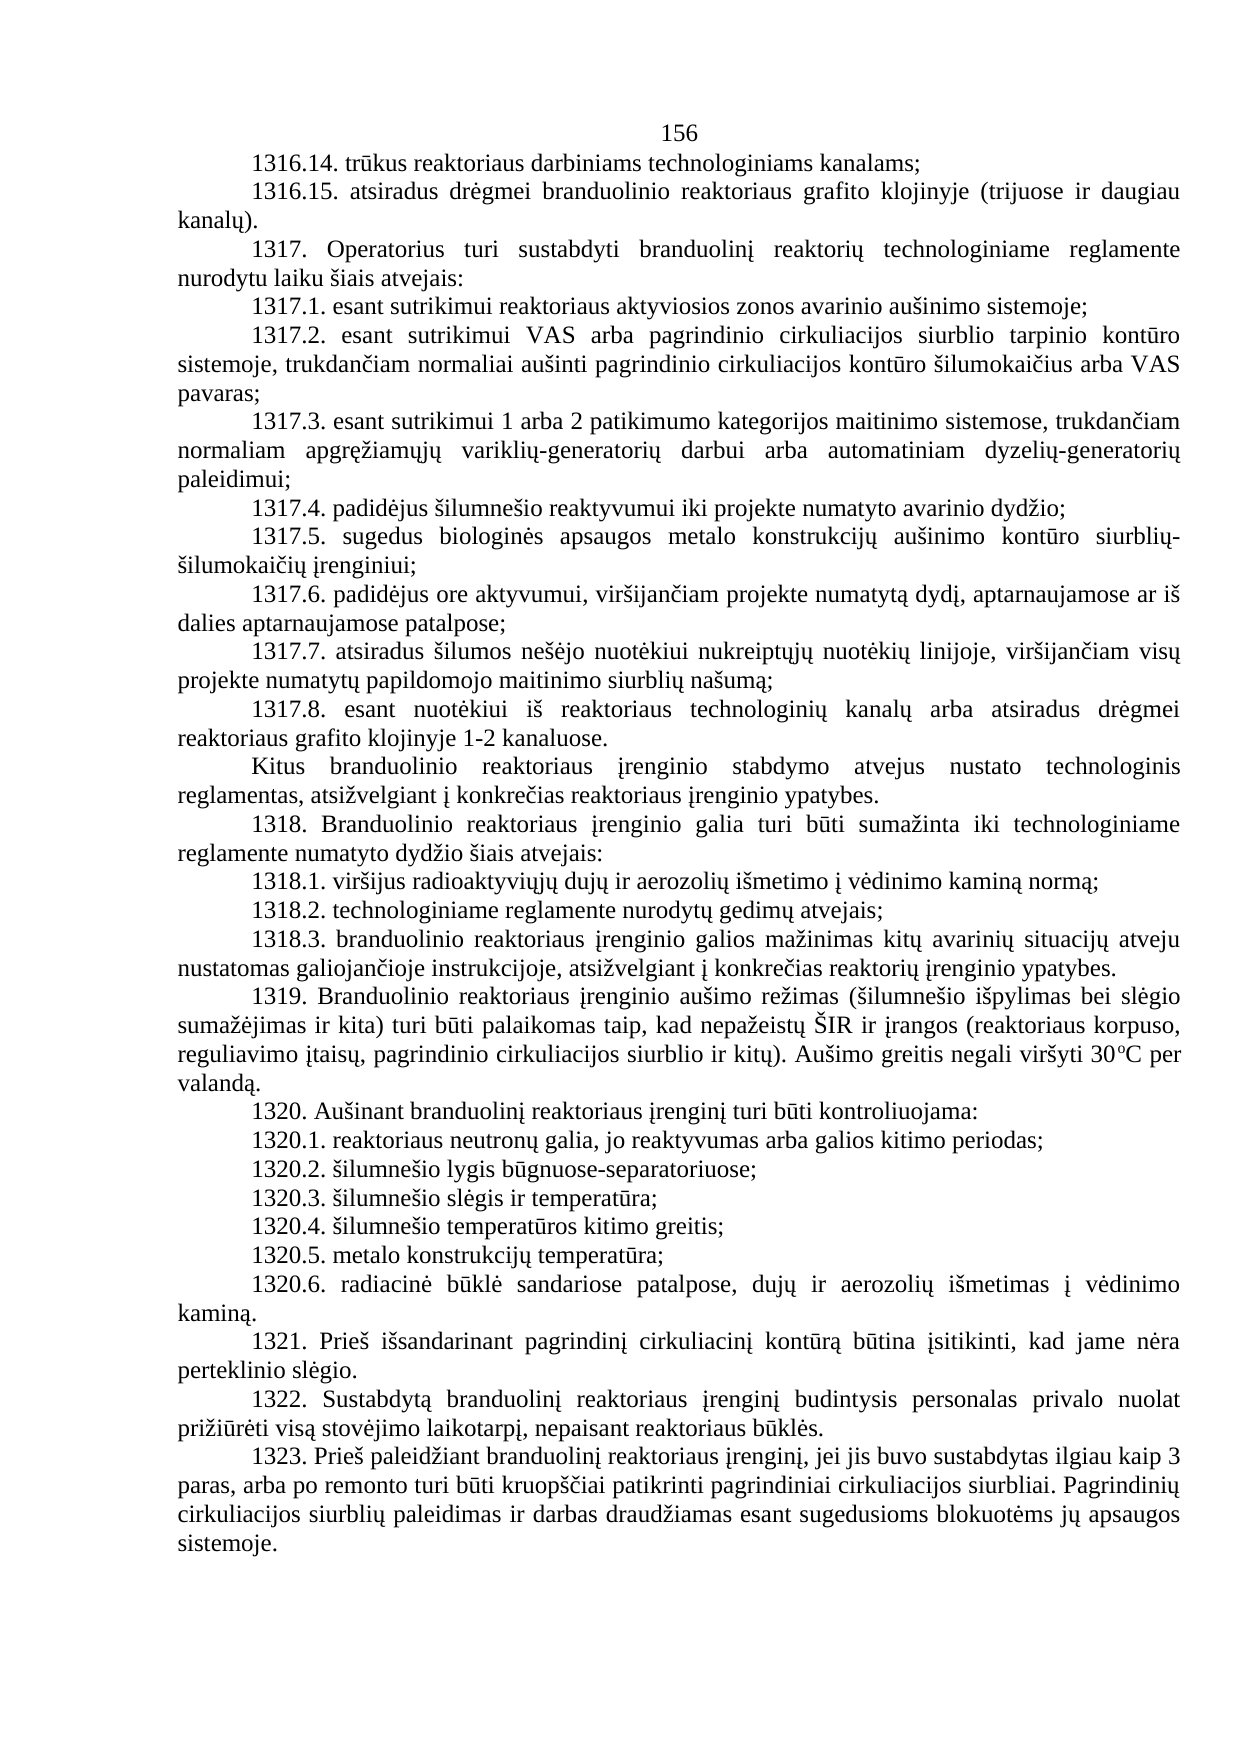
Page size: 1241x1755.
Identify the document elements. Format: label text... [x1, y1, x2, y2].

text 1318.3. branduolinio reaktoriaus įrenginio galios mažinimas kitų avarinių situacijų atveju nustatomas galiojančioje instrukcijoje, atsižvelgiant į konkrečias reaktorių įrenginio ypatybes. [177, 924, 1181, 981]
text 1317.2. esant sutrikimui VAS arba pagrindinio cirkuliacijos siurblio tarpinio kontūro sistemoje, trukdančiam normaliai aušinti pagrindinio cirkuliacijos kontūro šilumokaičius arba VAS pavaras; [177, 320, 1181, 406]
text 1320.6. radiacinė būklė sandariose patalpose, dujų ir aerozolių išmetimas į vėdinimo kaminą. [177, 1269, 1181, 1326]
text 1323. Prieš paleidžiant branduolinį reaktoriaus įrenginį, jei jis buvo sustabdytas ilgiau kaip 3 paras, arba po remonto turi būti kruopščiai patikrinti pagrindiniai cirkuliacijos siurbliai. Pagrindinių cirkuliacijos siurblių paleidimas ir darbas draudžiamas esant sugedusioms blokuotėms jų apsaugos sistemoje. [177, 1441, 1181, 1556]
text Kitus branduolinio reaktoriaus įrenginio stabdymo atvejus nustato technologinis reglamentas, atsižvelgiant į konkrečias reaktoriaus įrenginio ypatybes. [177, 751, 1181, 809]
text 1320.1. reaktoriaus neutronų galia, jo reaktyvumas arba galios kitimo periodas; [177, 1125, 1181, 1154]
text 1320.3. šilumnešio slėgis ir temperatūra; [177, 1183, 1181, 1211]
text 1317.7. atsiradus šilumos nešėjo nuotėkiui nukreiptųjų nuotėkių linijoje, viršijančiam visų projekte numatytų papildomojo maitinimo siurblių našumą; [177, 636, 1181, 694]
text 1317.3. esant sutrikimui 1 arba 2 patikimumo kategorijos maitinimo sistemose, trukdančiam normaliam apgręžiamųjų variklių-generatorių darbui arba automatiniam dyzelių-generatorių paleidimui; [177, 406, 1181, 493]
text 1316.14. trūkus reaktoriaus darbiniams technologiniams kanalams; [177, 148, 1181, 176]
text 1316.15. atsiradus drėgmei branduolinio reaktoriaus grafito klojinyje (trijuose ir daugiau kanalų). [177, 176, 1181, 234]
text 1318.2. technologiniame reglamente nurodytų gedimų atvejais; [177, 895, 1181, 924]
text 1318. Branduolinio reaktoriaus įrenginio galia turi būti sumažinta iki technologiniame reglamente numatyto dydžio šiais atvejais: [177, 809, 1181, 866]
text 1321. Prieš išsandarinant pagrindinį cirkuliacinį kontūrą būtina įsitikinti, kad jame nėra perteklinio slėgio. [177, 1326, 1181, 1384]
text 1318.1. viršijus radioaktyviųjų dujų ir aerozolių išmetimo į vėdinimo kaminą normą; [177, 866, 1181, 895]
text 1320.4. šilumnešio temperatūros kitimo greitis; [177, 1211, 1181, 1240]
text 1317.6. padidėjus ore aktyvumui, viršijančiam projekte numatytą dydį, aptarnaujamose ar iš dalies aptarnaujamose patalpose; [177, 579, 1181, 636]
text 1320.5. metalo konstrukcijų temperatūra; [177, 1240, 1181, 1269]
text 1317. Operatorius turi sustabdyti branduolinį reaktorių technologiniame reglamente nurodytu laiku šiais atvejais: [177, 234, 1181, 291]
text 1322. Sustabdytą branduolinį reaktoriaus įrenginį budintysis personalas privalo nuolat prižiūrėti visą stovėjimo laikotarpį, nepaisant reaktoriaus būklės. [177, 1384, 1181, 1441]
text 1317.5. sugedus biologinės apsaugos metalo konstrukcijų aušinimo kontūro siurblių-šilumokaičių įrenginiui; [177, 521, 1181, 579]
text 1317.8. esant nuotėkiui iš reaktoriaus technologinių kanalų arba atsiradus drėgmei reaktoriaus grafito klojinyje 1-2 kanaluose. [177, 694, 1181, 751]
text 1317.1. esant sutrikimui reaktoriaus aktyviosios zonos avarinio aušinimo sistemoje; [177, 291, 1181, 320]
text 1319. Branduolinio reaktoriaus įrenginio aušimo režimas (šilumnešio išpylimas bei slėgio sumažėjimas ir kita) turi būti palaikomas taip, kad nepažeistų ŠIR ir įrangos (reaktoriaus korpuso, reguliavimo įtaisų, pagrindinio cirkuliacijos siurblio ir kitų). Aušimo greitis negali viršyti 30oC per valandą. [177, 981, 1181, 1096]
text 1320. Aušinant branduolinį reaktoriaus įrenginį turi būti kontroliuojama: [177, 1096, 1181, 1125]
text 1320.2. šilumnešio lygis būgnuose-separatoriuose; [177, 1154, 1181, 1183]
text 1317.4. padidėjus šilumnešio reaktyvumui iki projekte numatyto avarinio dydžio; [177, 493, 1181, 521]
